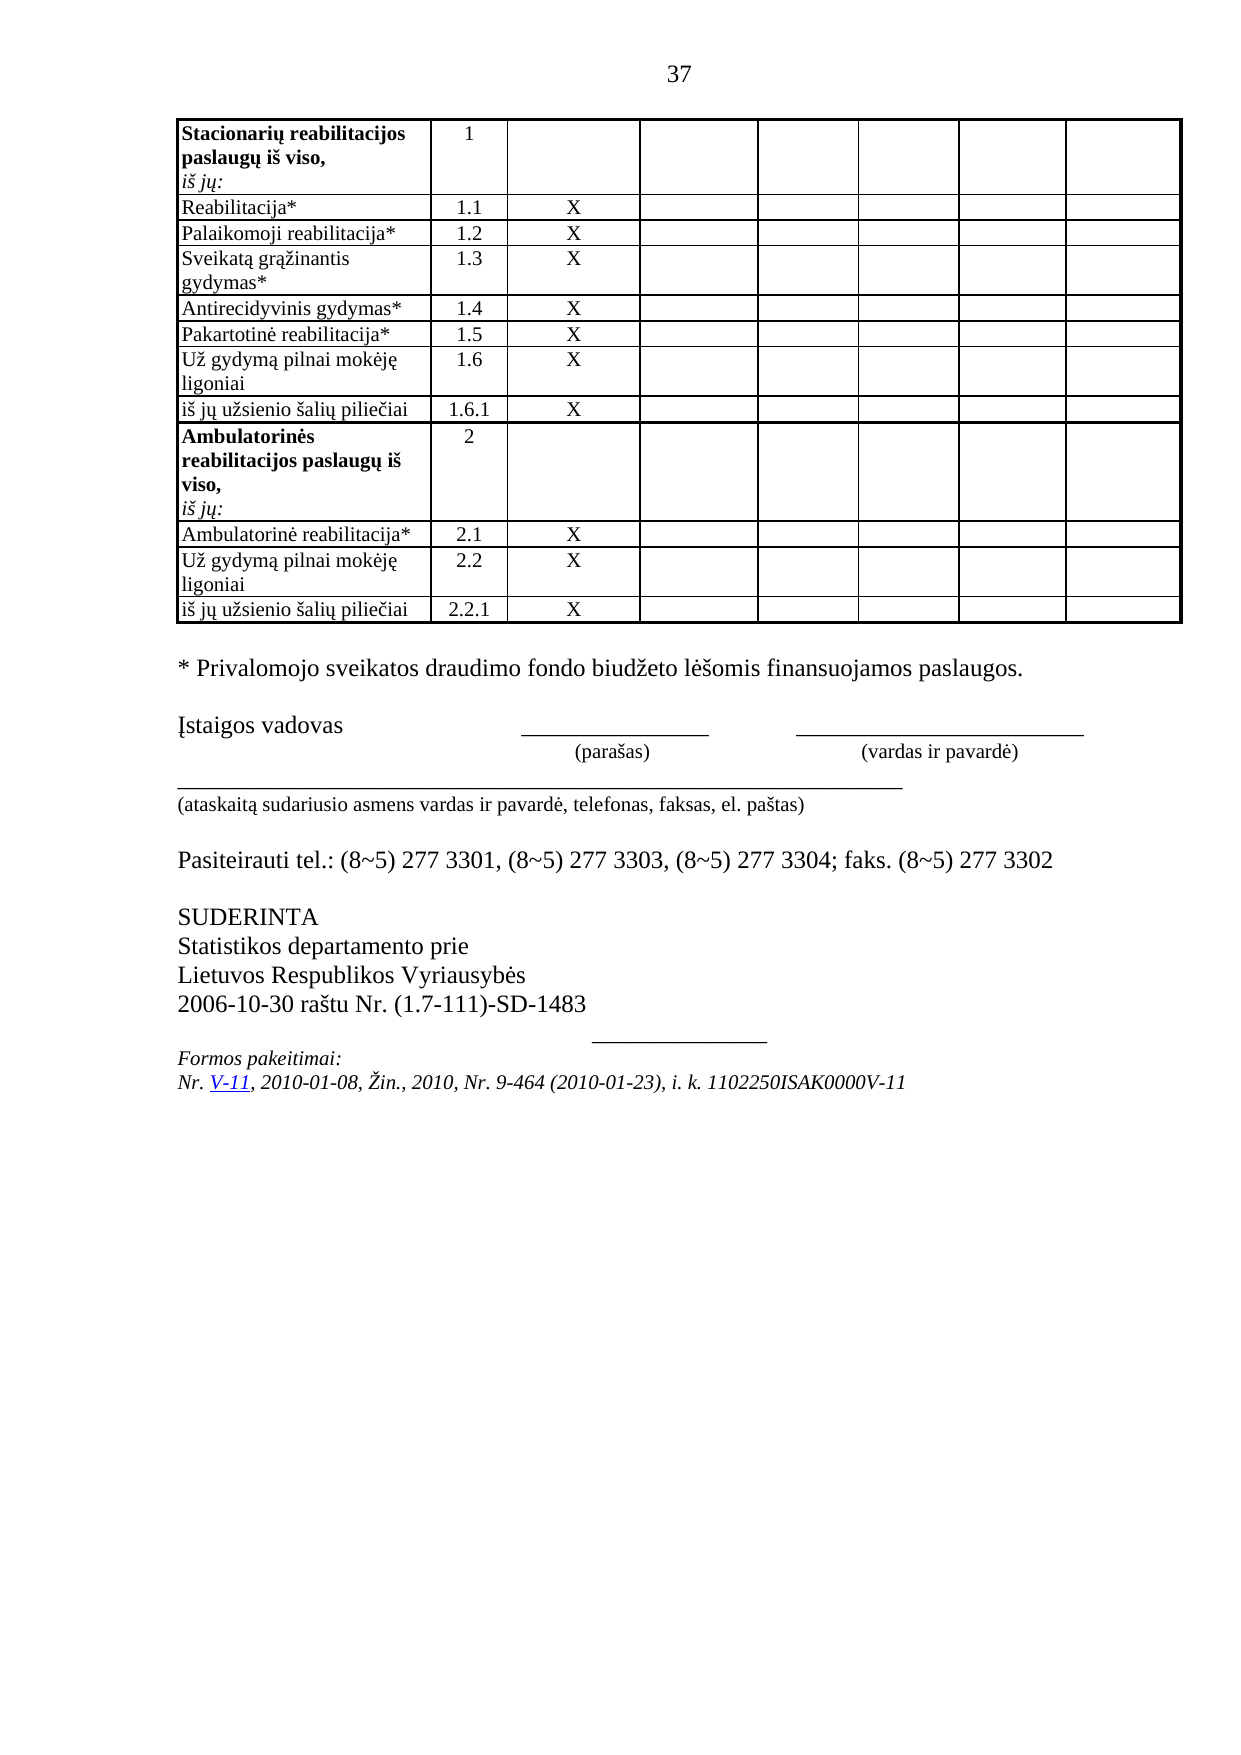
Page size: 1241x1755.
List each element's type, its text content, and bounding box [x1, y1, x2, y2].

table_cell [1067, 121, 1179, 193]
table_cell Palaikomoji reabilitacija* [179, 221, 430, 245]
text Statistikos departamento prie [177, 931, 1181, 960]
table_cell [641, 322, 757, 346]
table_cell [641, 195, 757, 219]
table_cell [759, 296, 858, 320]
table_cell 2.2.1 [432, 597, 507, 621]
table_cell [859, 548, 958, 596]
table_cell [859, 246, 958, 294]
table_cell [1067, 246, 1179, 294]
text Įstaigos vadovas _______________ _______________________ [177, 711, 1181, 739]
table_cell X [508, 221, 639, 245]
table_cell [1067, 221, 1179, 245]
table_cell [641, 246, 757, 294]
text __________________________________________________________ [177, 763, 1181, 792]
text * Privalomojo sveikatos draudimo fondo biudžeto lėšomis finansuojamos paslaugos. [177, 653, 1181, 682]
text Lietuvos Respublikos Vyriausybės [177, 960, 1181, 989]
table_cell [759, 246, 858, 294]
table_cell 1.3 [432, 246, 507, 294]
table_cell [960, 246, 1065, 294]
table_cell [859, 347, 958, 395]
table_cell iš jų užsienio šalių piliečiai [179, 397, 430, 421]
table_cell [641, 597, 757, 621]
table_cell [641, 522, 757, 546]
table_cell [960, 221, 1065, 245]
table_cell X [508, 246, 639, 294]
table_cell 1.5 [432, 322, 507, 346]
table_cell [641, 424, 757, 520]
table_cell [960, 322, 1065, 346]
table_cell [1067, 424, 1179, 520]
table_cell X [508, 397, 639, 421]
text ______________ [177, 1017, 1181, 1046]
table_cell [1067, 195, 1179, 219]
table_cell X [508, 296, 639, 320]
table_cell 1.6.1 [432, 397, 507, 421]
table_cell [1067, 597, 1179, 621]
table_cell [960, 121, 1065, 193]
text Pasiteirauti tel.: (8~5) 277 3301, (8~5) 277 3303, (8~5) 277 3304; faks. (8~5) 277 3302 [177, 845, 1181, 874]
table_cell X [508, 347, 639, 395]
table_cell [759, 121, 858, 193]
table_cell X [508, 322, 639, 346]
table_cell [859, 322, 958, 346]
table_cell [641, 296, 757, 320]
table_cell iš jų užsienio šalių piliečiai [179, 597, 430, 621]
text (parašas) (vardas ir pavardė) [177, 739, 1181, 763]
table_cell [759, 548, 858, 596]
table_cell 2.2 [432, 548, 507, 596]
table_cell 1 [432, 121, 507, 193]
table_cell Pakartotinė reabilitacija* [179, 322, 430, 346]
table_cell [960, 397, 1065, 421]
table_cell [759, 195, 858, 219]
table_cell [859, 597, 958, 621]
table_cell X [508, 522, 639, 546]
table_cell [759, 397, 858, 421]
table_cell [1067, 522, 1179, 546]
table_cell X [508, 195, 639, 219]
text (ataskaitą sudariusio asmens vardas ir pavardė, telefonas, faksas, el. paštas) [177, 792, 1181, 816]
table_cell Stacionarių reabilitacijos paslaugų iš viso, iš jų: [179, 121, 430, 193]
table_cell [1067, 347, 1179, 395]
table_cell [759, 522, 858, 546]
table_cell [859, 221, 958, 245]
table_cell [960, 548, 1065, 596]
table_cell [960, 347, 1065, 395]
table_cell [1067, 397, 1179, 421]
table_cell [859, 121, 958, 193]
table_cell Už gydymą pilnai mokėję ligoniai [179, 548, 430, 596]
table_cell [859, 424, 958, 520]
table_cell [641, 397, 757, 421]
table_cell [508, 424, 639, 520]
table_cell Ambulatorinė reabilitacija* [179, 522, 430, 546]
text Nr. V-11, 2010-01-08, Žin., 2010, Nr. 9-464 (2010-01-23), i. k. 1102250ISAK0000V-11 [177, 1070, 1181, 1094]
table_cell [859, 522, 958, 546]
table_cell 1.6 [432, 347, 507, 395]
table_cell [759, 597, 858, 621]
table_cell [960, 522, 1065, 546]
table_cell Sveikatą grąžinantis gydymas* [179, 246, 430, 294]
table_cell 1.1 [432, 195, 507, 219]
table_cell Ambulatorinės reabilitacijos paslaugų iš viso, iš jų: [179, 424, 430, 520]
table_cell [1067, 296, 1179, 320]
table_cell [641, 121, 757, 193]
table_cell [759, 347, 858, 395]
text Formos pakeitimai: [177, 1046, 1181, 1070]
table_cell 2.1 [432, 522, 507, 546]
table_cell Reabilitacija* [179, 195, 430, 219]
table_cell X [508, 597, 639, 621]
table_cell X [508, 548, 639, 596]
table_cell [960, 296, 1065, 320]
table_cell [759, 322, 858, 346]
table_cell [641, 548, 757, 596]
table_cell [641, 221, 757, 245]
table_cell [960, 195, 1065, 219]
table_cell [759, 221, 858, 245]
table_cell [960, 597, 1065, 621]
table_cell 1.2 [432, 221, 507, 245]
table_cell [508, 121, 639, 193]
text 2006-10-30 raštu Nr. (1.7-111)-SD-1483 [177, 989, 1181, 1017]
table_cell 2 [432, 424, 507, 520]
table_cell [859, 296, 958, 320]
table_cell [859, 397, 958, 421]
table_cell 1.4 [432, 296, 507, 320]
table_cell [859, 195, 958, 219]
table_cell [1067, 548, 1179, 596]
table_cell [960, 424, 1065, 520]
table_cell Antirecidyvinis gydymas* [179, 296, 430, 320]
text SUDERINTA [177, 902, 1181, 931]
table_cell [759, 424, 858, 520]
table_cell Už gydymą pilnai mokėję ligoniai [179, 347, 430, 395]
table_cell [641, 347, 757, 395]
table_cell [1067, 322, 1179, 346]
